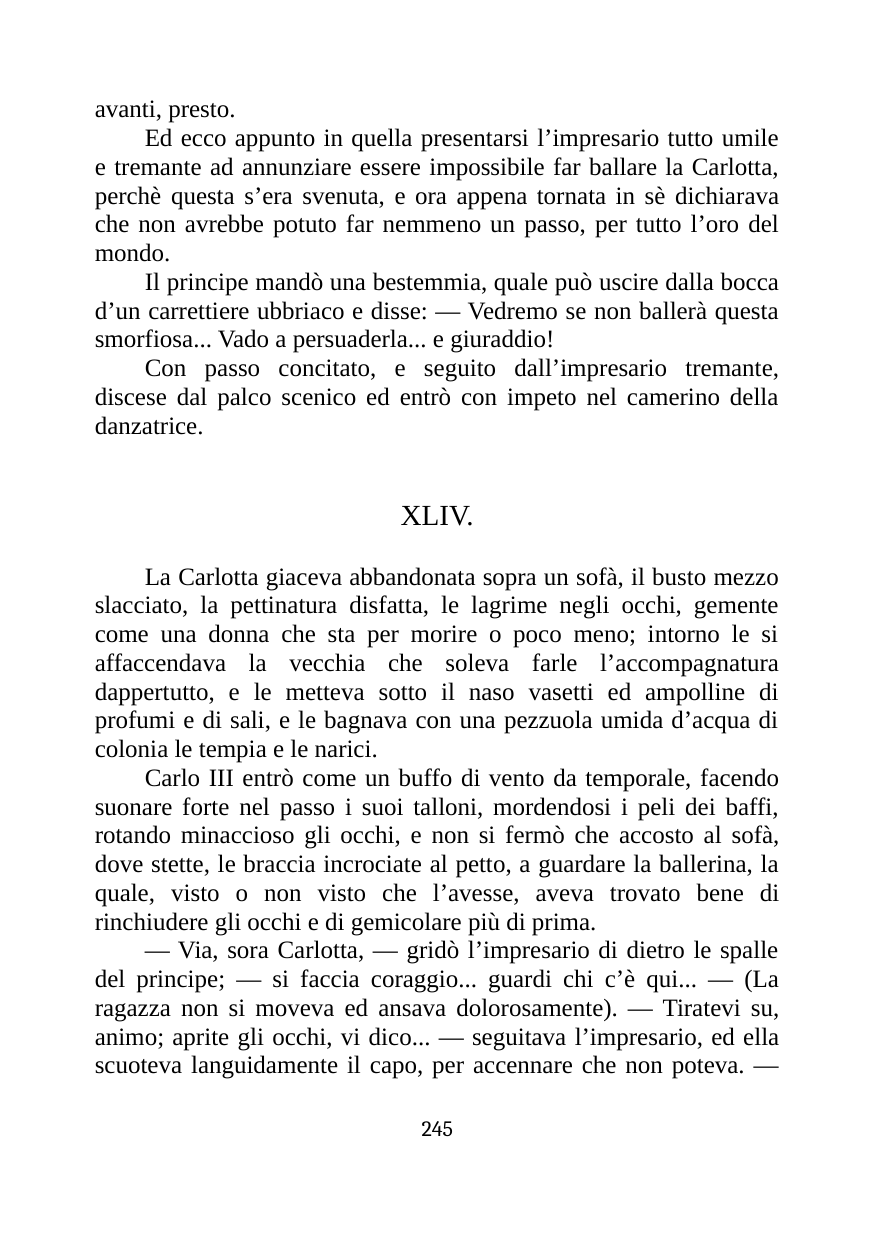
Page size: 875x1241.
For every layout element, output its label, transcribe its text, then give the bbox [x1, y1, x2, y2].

text avanti, presto. [94, 94, 779, 123]
text Ed ecco appunto in quella presentarsi l’impresario tutto umile e tremante ad annunziare essere impossibile far ballare la Carlotta, perchè questa s’era svenuta, e ora appena tornata in sè dichiarava che non avrebbe potuto far nemmeno un passo, per tutto l’oro del mondo. [94, 123, 779, 267]
text Il principe mandò una bestemmia, quale può uscire dalla bocca d’un carrettiere ubbriaco e disse: — Vedremo se non ballerà questa smorfiosa... Vado a persuaderla... e giuraddio! [94, 267, 779, 353]
subtitle XLIV. [94, 498, 779, 532]
text — Via, sora Carlotta, — gridò l’impresario di dietro le spalle del principe; — si faccia coraggio... guardi chi c’è qui... — (La ragazza non si moveva ed ansava dolorosamente). — Tiratevi su, animo; aprite gli occhi, vi dico... — seguitava l’impresario, ed ella scuoteva languidamente il capo, per accennare che non poteva. — [94, 935, 779, 1079]
text Con passo concitato, e seguito dall’impresario tremante, discese dal palco scenico ed entrò con impeto nel camerino della danzatrice. [94, 353, 779, 439]
text La Carlotta giaceva abbandonata sopra un sofà, il busto mezzo slacciato, la pettinatura disfatta, le lagrime negli occhi, gemente come una donna che sta per morire o poco meno; intorno le si affaccendava la vecchia che soleva farle l’accompagnatura dappertutto, e le metteva sotto il naso vasetti ed ampolline di profumi e di sali, e le bagnava con una pezzuola umida d’acqua di colonia le tempia e le narici. [94, 562, 779, 763]
text Carlo III entrò come un buffo di vento da temporale, facendo suonare forte nel passo i suoi talloni, mordendosi i peli dei baffi, rotando minaccioso gli occhi, e non si fermò che accosto al sofà, dove stette, le braccia incrociate al petto, a guardare la ballerina, la quale, visto o non visto che l’avesse, aveva trovato bene di rinchiudere gli occhi e di gemicolare più di prima. [94, 763, 779, 935]
